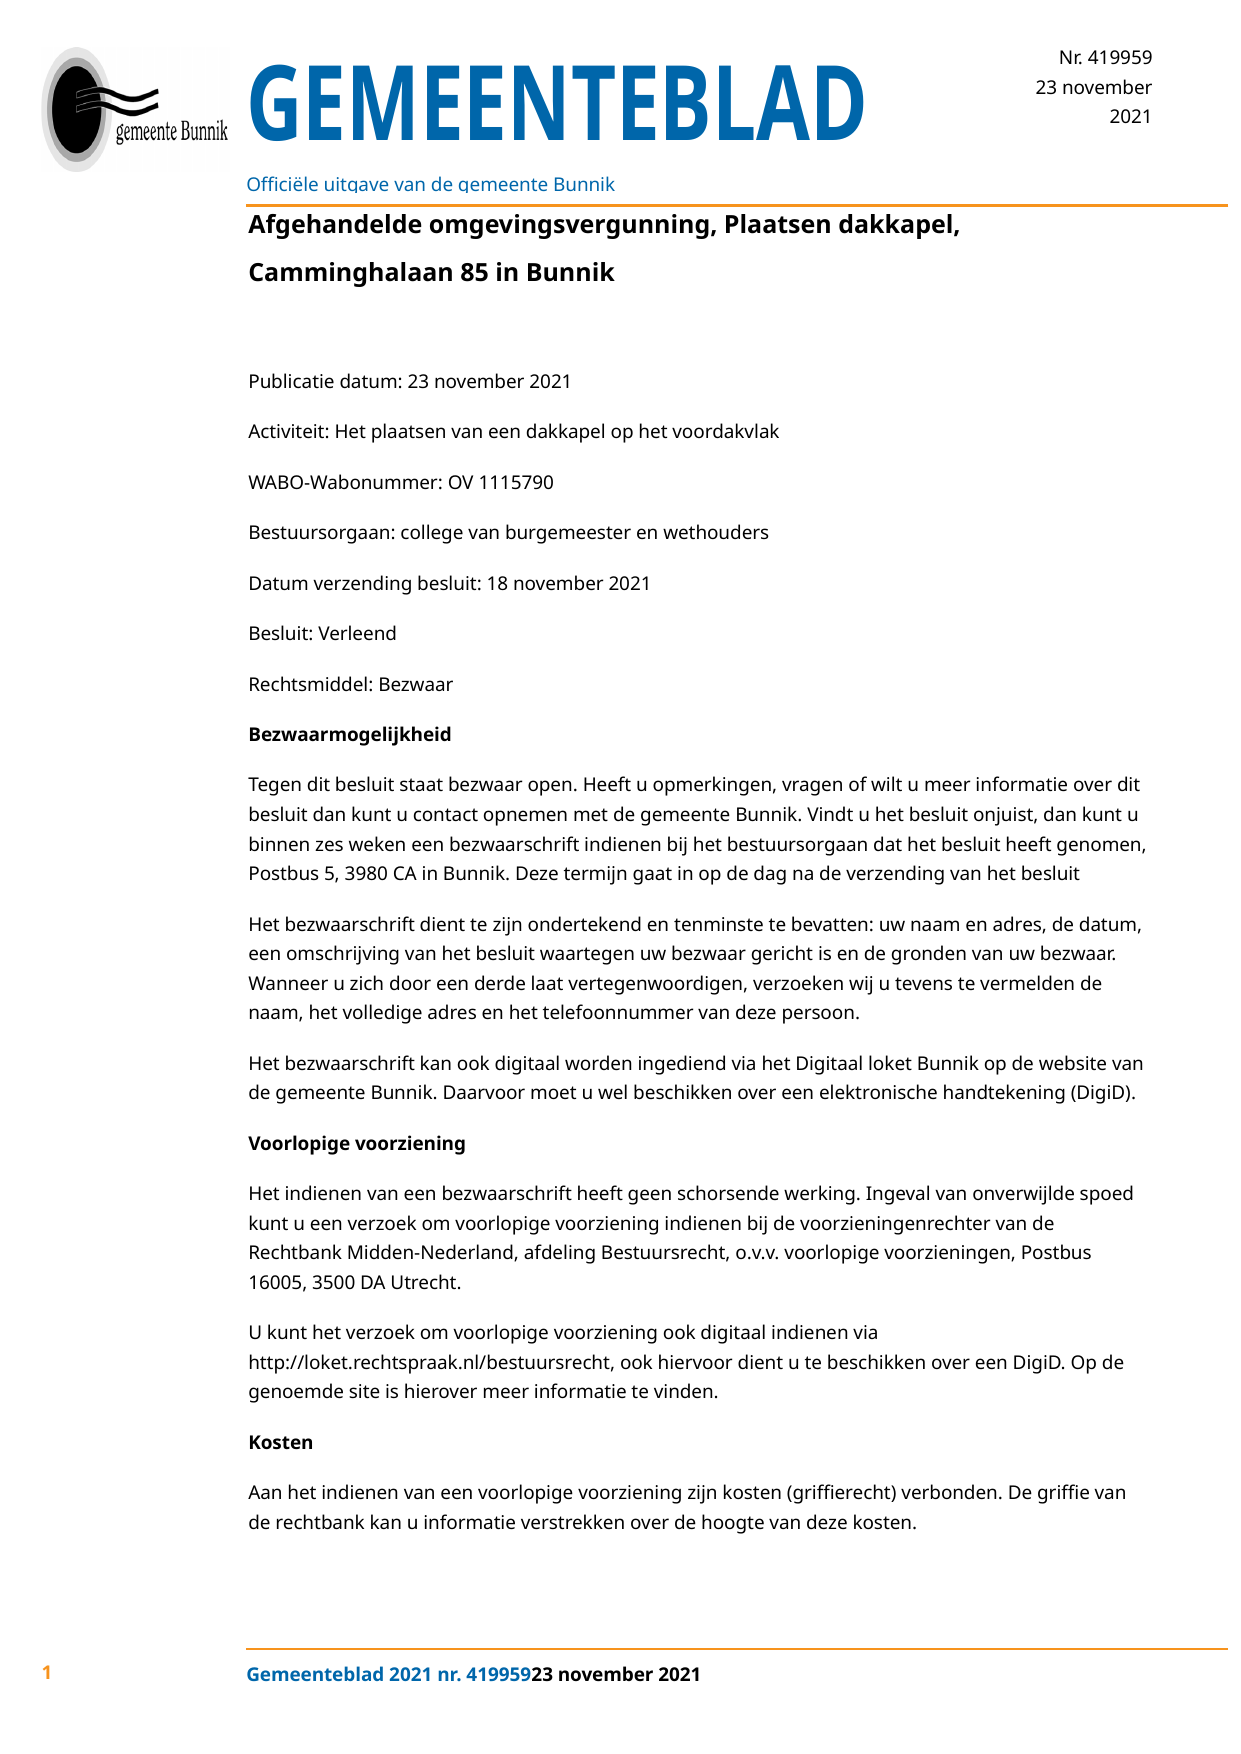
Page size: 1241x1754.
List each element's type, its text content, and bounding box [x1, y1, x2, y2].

text Rechtsmiddel: Bezwaar [248, 671, 1152, 697]
text Datum verzending besluit: 18 november 2021 [248, 570, 1152, 596]
text Besluit: Verleend [248, 620, 1152, 646]
text Activiteit: Het plaatsen van een dakkapel op het voordakvlak [248, 419, 1152, 444]
text Kosten [248, 1429, 1152, 1455]
text Het bezwaarschrift dient te zijn ondertekend en tenminste te bevatten: uw naam en adres, de datum, een omschrijving van het besluit waartegen uw bezwaar gericht is en de gronden van uw bezwaar. Wanneer u zich door een derde laat vertegenwoordigen, verzoeken wij u tevens te vermelden de naam, het volledige adres en het telefoonnummer van deze persoon. [248, 911, 1152, 1025]
text Aan het indienen van een voorlopige voorziening zijn kosten (griffierecht) verbonden. De griffie van de rechtbank kan u informatie verstrekken over de hoogte van deze kosten. [248, 1479, 1152, 1535]
text Het indienen van een bezwaarschrift heeft geen schorsende werking. Ingeval van onverwijlde spoed kunt u een verzoek om voorlopige voorziening indienen bij de voorzieningenrechter van de Rechtbank Midden-Nederland, afdeling Bestuursrecht, o.v.v. voorlopige voorzieningen, Postbus 16005, 3500 DA Utrecht. [248, 1180, 1152, 1295]
text Publicatie datum: 23 november 2021 [248, 368, 1152, 394]
text U kunt het verzoek om voorlopige voorziening ook digitaal indienen via http://loket.rechtspraak.nl/bestuursrecht, ook hiervoor dient u te beschikken over een DigiD. Op de genoemde site is hierover meer informatie te vinden. [248, 1319, 1152, 1404]
text Het bezwaarschrift kan ook digitaal worden ingediend via het Digitaal loket Bunnik op de website van de gemeente Bunnik. Daarvoor moet u wel beschikken over een elektronische handtekening (DigiD). [248, 1050, 1152, 1105]
text Voorlopige voorziening [248, 1130, 1152, 1156]
text Bestuursorgaan: college van burgemeester en wethouders [248, 519, 1152, 545]
text Bezwaarmogelijkheid [248, 721, 1152, 747]
text Afgehandelde omgevingsvergunning, Plaatsen dakkapel, Camminghalaan 85 in Bunnik [248, 207, 1152, 288]
text WABO-Wabonummer: OV 1115790 [248, 469, 1152, 495]
picture [41, 47, 231, 172]
text Tegen dit besluit staat bezwaar open. Heeft u opmerkingen, vragen of wilt u meer informatie over dit besluit dan kunt u contact opnemen met de gemeente Bunnik. Vindt u het besluit onjuist, dan kunt u binnen zes weken een bezwaarschrift indienen bij het bestuursorgaan dat het besluit heeft genomen, Postbus 5, 3980 CA in Bunnik. Deze termijn gaat in op de dag na de verzending van het besluit [248, 772, 1152, 886]
